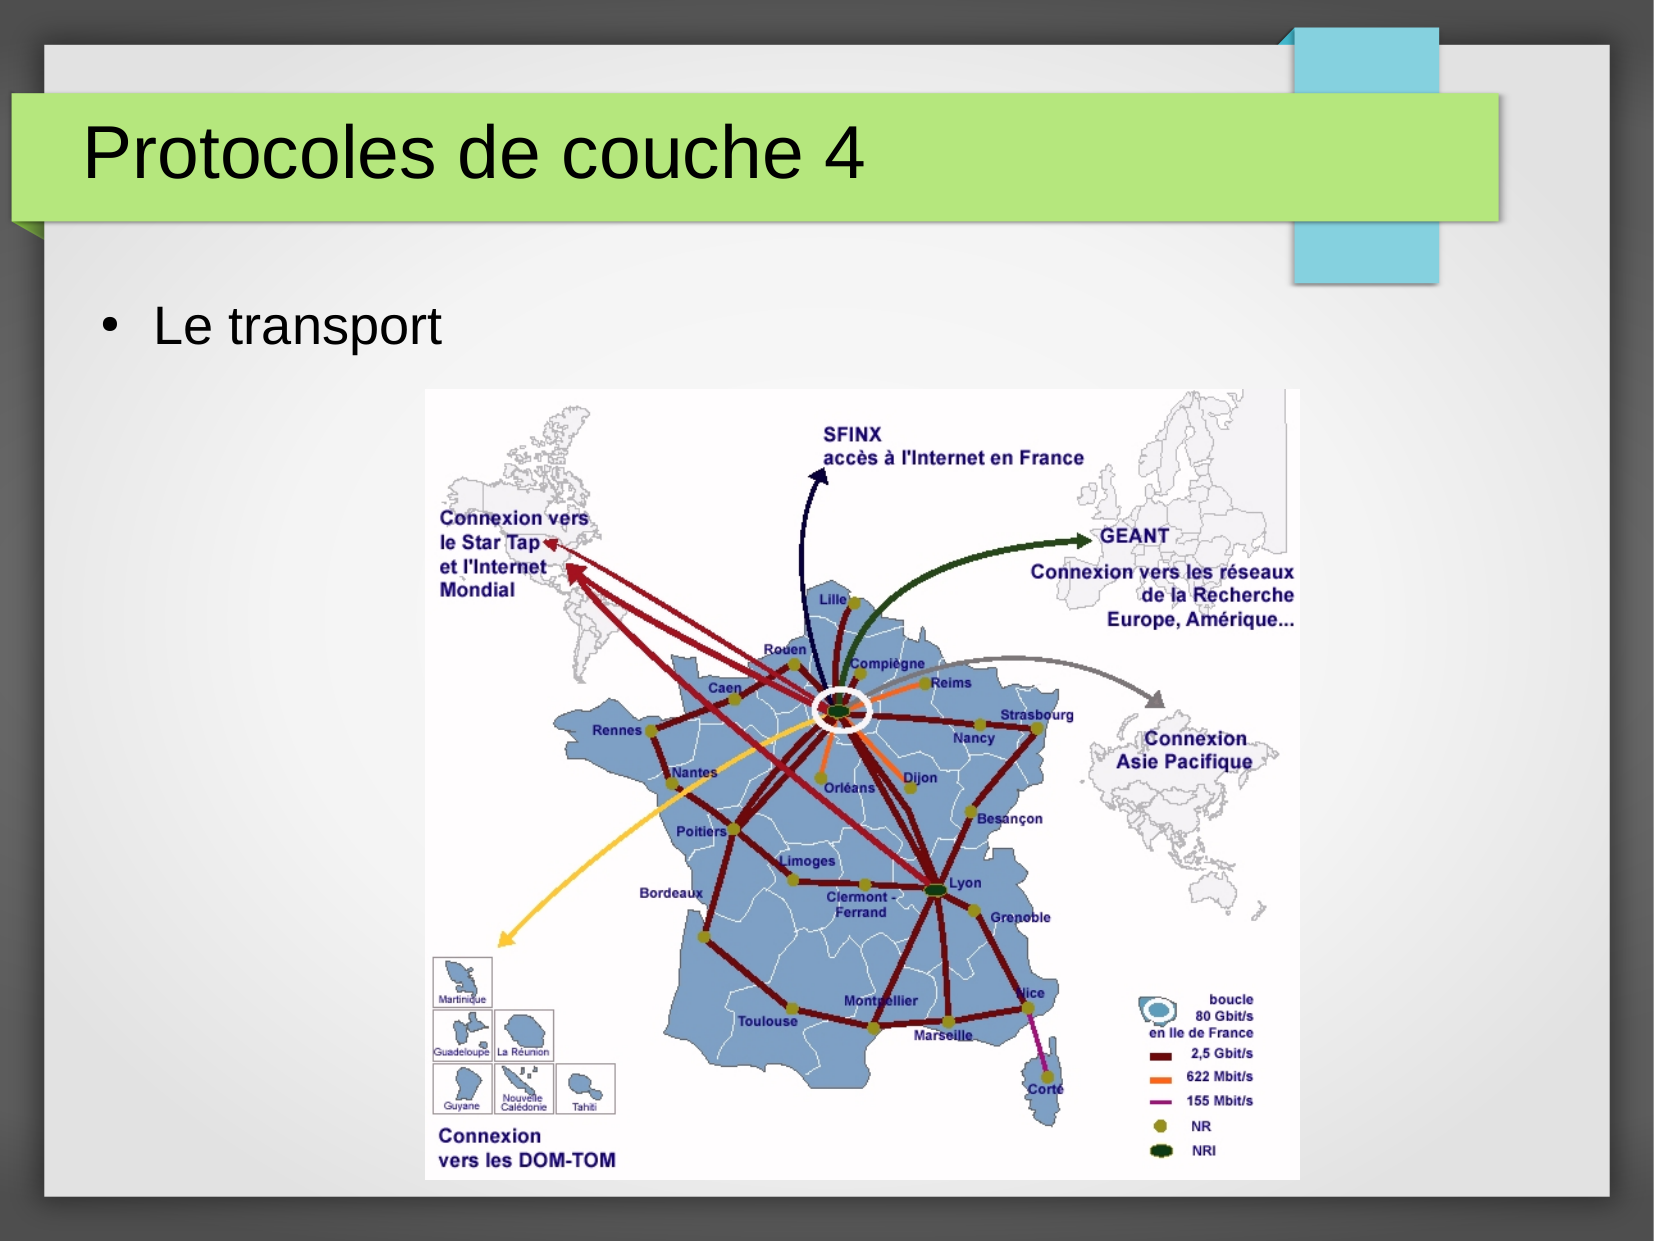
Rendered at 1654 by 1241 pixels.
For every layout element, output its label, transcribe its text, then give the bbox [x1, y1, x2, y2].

picture [0, 0, 1654, 1241]
title Protocoles de couche 4 [82, 49, 1571, 257]
list Le transport [82, 295, 1571, 1015]
